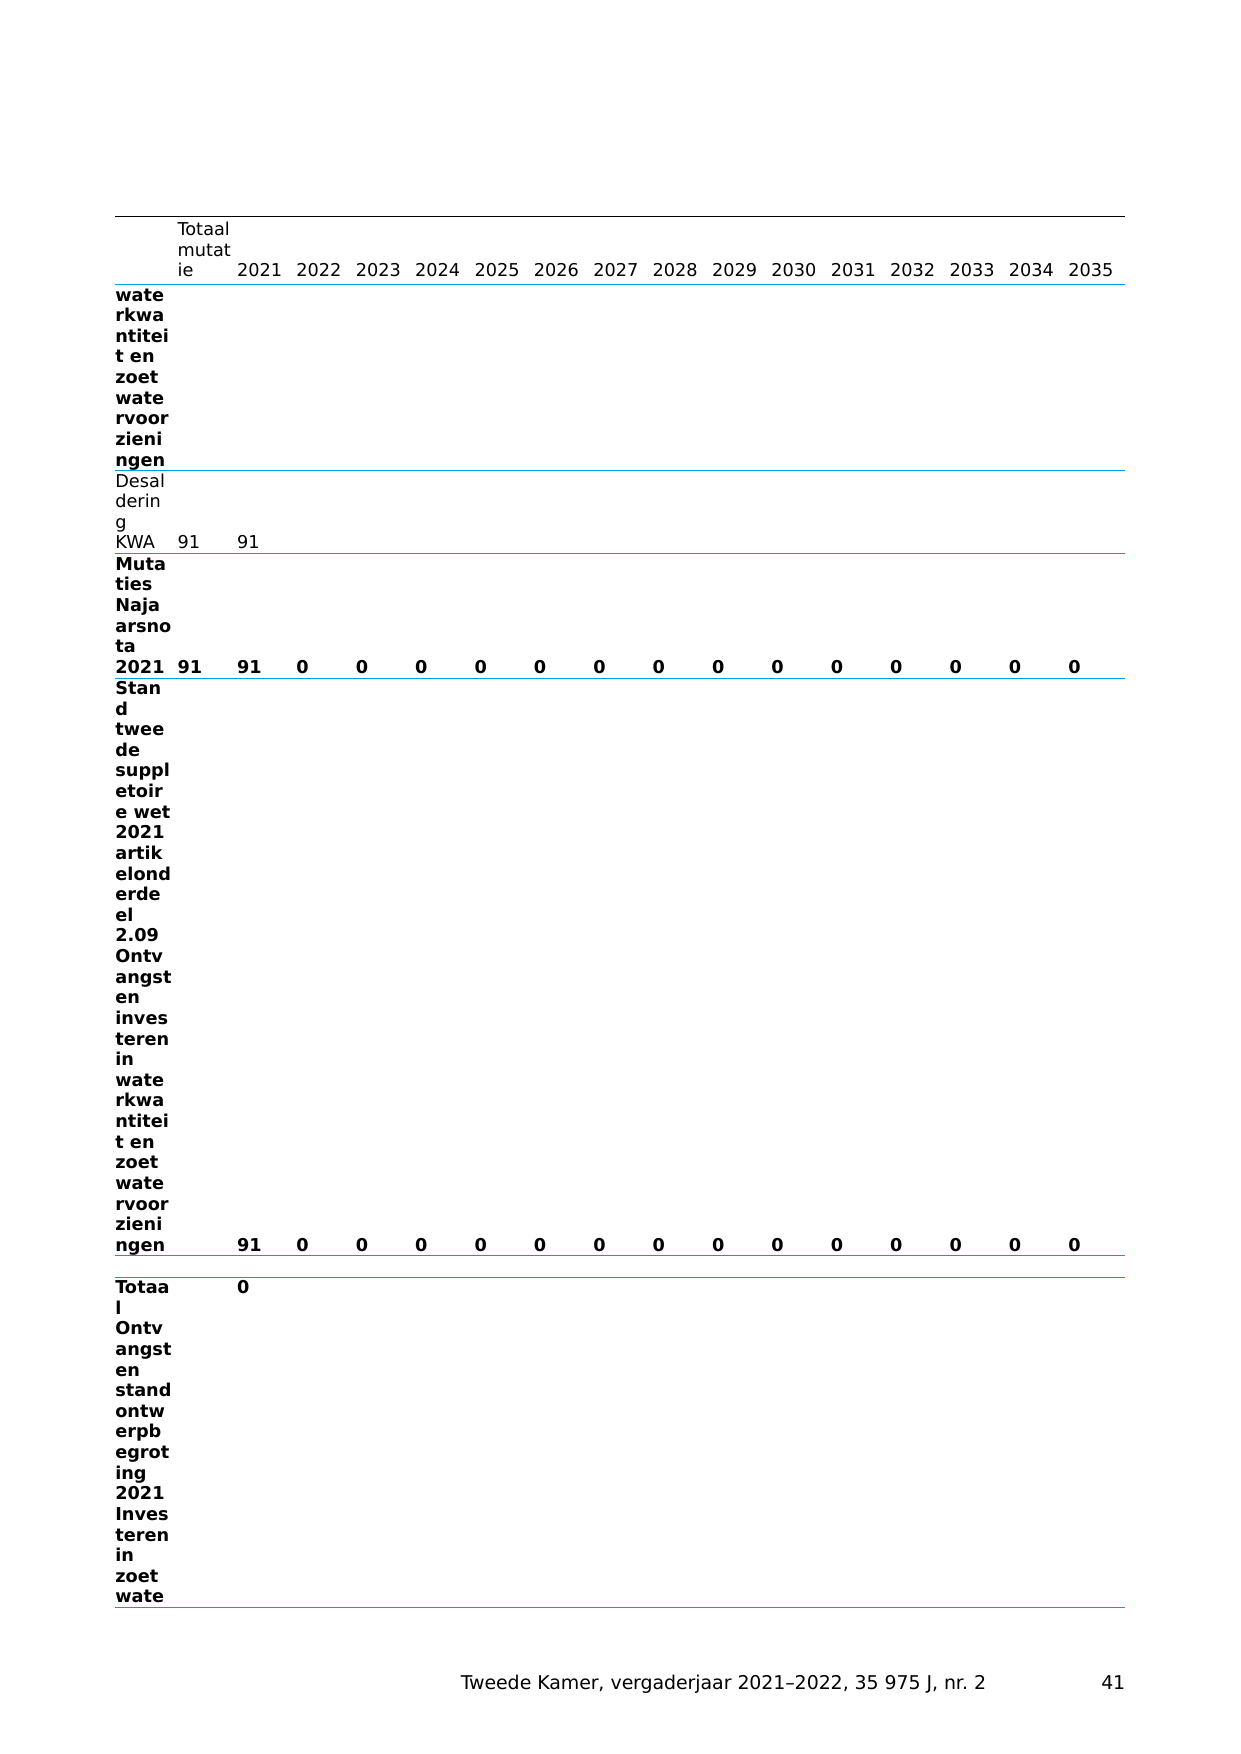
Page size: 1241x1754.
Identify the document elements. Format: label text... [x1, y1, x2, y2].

table_cell [471, 1256, 531, 1277]
table_cell 0 [353, 679, 412, 1255]
table_cell [353, 1256, 412, 1277]
table_cell [946, 1278, 1006, 1607]
table_cell 0 [531, 679, 590, 1255]
table_cell [115, 1256, 174, 1277]
table_cell [1006, 1256, 1065, 1277]
table_cell [828, 285, 887, 470]
table_cell [828, 471, 887, 553]
table_cell [175, 679, 234, 1255]
table_cell 2024 [412, 217, 471, 284]
table_cell 0 [590, 679, 649, 1255]
table_cell [1006, 471, 1065, 553]
table_cell 0 [828, 554, 887, 677]
table_cell [234, 1256, 293, 1277]
table_cell 0 [590, 554, 649, 677]
table_cell 0 [709, 554, 768, 677]
table_cell 2026 [531, 217, 590, 284]
table_cell 2021 [234, 217, 293, 284]
table_cell [293, 1278, 353, 1607]
table_cell 0 [828, 679, 887, 1255]
table_cell 0 [353, 554, 412, 677]
table_cell 2029 [709, 217, 768, 284]
table_cell [531, 1278, 590, 1607]
table_cell [293, 471, 353, 553]
table_cell 0 [887, 679, 946, 1255]
table_cell Totaal mutatie [175, 217, 234, 284]
table_cell Desaldering KWA [115, 471, 174, 553]
table_cell [353, 285, 412, 470]
table_cell [471, 1278, 531, 1607]
table_cell 2035 [1065, 217, 1125, 284]
table_cell 0 [650, 554, 709, 677]
table_cell 2034 [1006, 217, 1065, 284]
table_cell 0 [1065, 554, 1125, 677]
table_cell [590, 1256, 649, 1277]
table_cell [709, 471, 768, 553]
table_cell [1065, 1278, 1125, 1607]
table_cell 2030 [768, 217, 828, 284]
table_cell 0 [768, 554, 828, 677]
table_cell [768, 285, 828, 470]
table_cell [471, 471, 531, 553]
table_cell [1065, 471, 1125, 553]
table_cell [887, 285, 946, 470]
table_cell 0 [471, 679, 531, 1255]
table_cell 0 [531, 554, 590, 677]
table_cell [353, 1278, 412, 1607]
table_cell waterkwantiteit en zoetwatervoorzieningen [115, 285, 174, 470]
table_cell 91 [234, 679, 293, 1255]
table_cell [175, 1278, 234, 1607]
table_cell 2031 [828, 217, 887, 284]
table_cell [887, 471, 946, 553]
table_cell [175, 285, 234, 470]
table_cell [293, 285, 353, 470]
table_cell [768, 1278, 828, 1607]
table_cell [293, 1256, 353, 1277]
table_cell 0 [412, 679, 471, 1255]
table_cell [531, 471, 590, 553]
table_cell Mutaties Najaarsnota 2021 [115, 554, 174, 677]
table_cell 2028 [650, 217, 709, 284]
table_cell [946, 1256, 1006, 1277]
table_cell [650, 285, 709, 470]
table_cell [590, 471, 649, 553]
table_cell 0 [412, 554, 471, 677]
table_cell 0 [946, 679, 1006, 1255]
table_cell [709, 1278, 768, 1607]
table_cell [412, 285, 471, 470]
table_cell [768, 471, 828, 553]
table_cell [412, 1256, 471, 1277]
table_cell 0 [293, 679, 353, 1255]
table_cell [946, 285, 1006, 470]
table_cell [412, 471, 471, 553]
table_cell [531, 1256, 590, 1277]
table_cell [590, 285, 649, 470]
table_cell 0 [1065, 679, 1125, 1255]
table_cell [1006, 1278, 1065, 1607]
table_cell [353, 471, 412, 553]
table_cell 0 [1006, 554, 1065, 677]
table_cell [1065, 285, 1125, 470]
table_cell [828, 1256, 887, 1277]
table_cell Totaal Ontvangsten stand ontwerpbegroting 2021 Investeren in zoetwate [115, 1278, 174, 1607]
table_cell 2033 [946, 217, 1006, 284]
table_cell [175, 1256, 234, 1277]
table_cell 0 [1006, 679, 1065, 1255]
table_cell [1065, 1256, 1125, 1277]
table_cell 91 [234, 471, 293, 553]
table_cell 0 [293, 554, 353, 677]
table_cell [650, 1256, 709, 1277]
table_cell 2023 [353, 217, 412, 284]
table_cell [471, 285, 531, 470]
table_cell 0 [946, 554, 1006, 677]
table_cell 0 [471, 554, 531, 677]
table_cell 2022 [293, 217, 353, 284]
table_cell [828, 1278, 887, 1607]
table_cell 91 [234, 554, 293, 677]
table_cell [887, 1278, 946, 1607]
table_cell 91 [175, 471, 234, 553]
table_header Tabel 11 Artikel 2 Investeren in zoetwatervoorzieningen (bedragen x € 1.000) [115, 191, 1125, 216]
table_cell Stand tweede suppletoire wet 2021 artikelonderdeel 2.09 Ontvangsten investeren in waterkwantiteit en zoetwatervoorzieningen [115, 679, 174, 1255]
table_cell [234, 285, 293, 470]
table_cell [768, 1256, 828, 1277]
table_cell [946, 471, 1006, 553]
table_cell 0 [768, 679, 828, 1255]
table_cell 0 [650, 679, 709, 1255]
table_cell [650, 1278, 709, 1607]
table_cell [412, 1278, 471, 1607]
table_cell 2025 [471, 217, 531, 284]
table_cell 0 [234, 1278, 293, 1607]
table_cell [709, 1256, 768, 1277]
table_cell 2027 [590, 217, 649, 284]
table_cell [590, 1278, 649, 1607]
table_cell 91 [175, 554, 234, 677]
table_cell [531, 285, 590, 470]
table_cell [709, 285, 768, 470]
table_cell 2032 [887, 217, 946, 284]
table_cell 0 [887, 554, 946, 677]
table_cell [1006, 285, 1065, 470]
table_cell 0 [709, 679, 768, 1255]
table_cell [115, 217, 174, 284]
table_cell [650, 471, 709, 553]
table_cell [887, 1256, 946, 1277]
